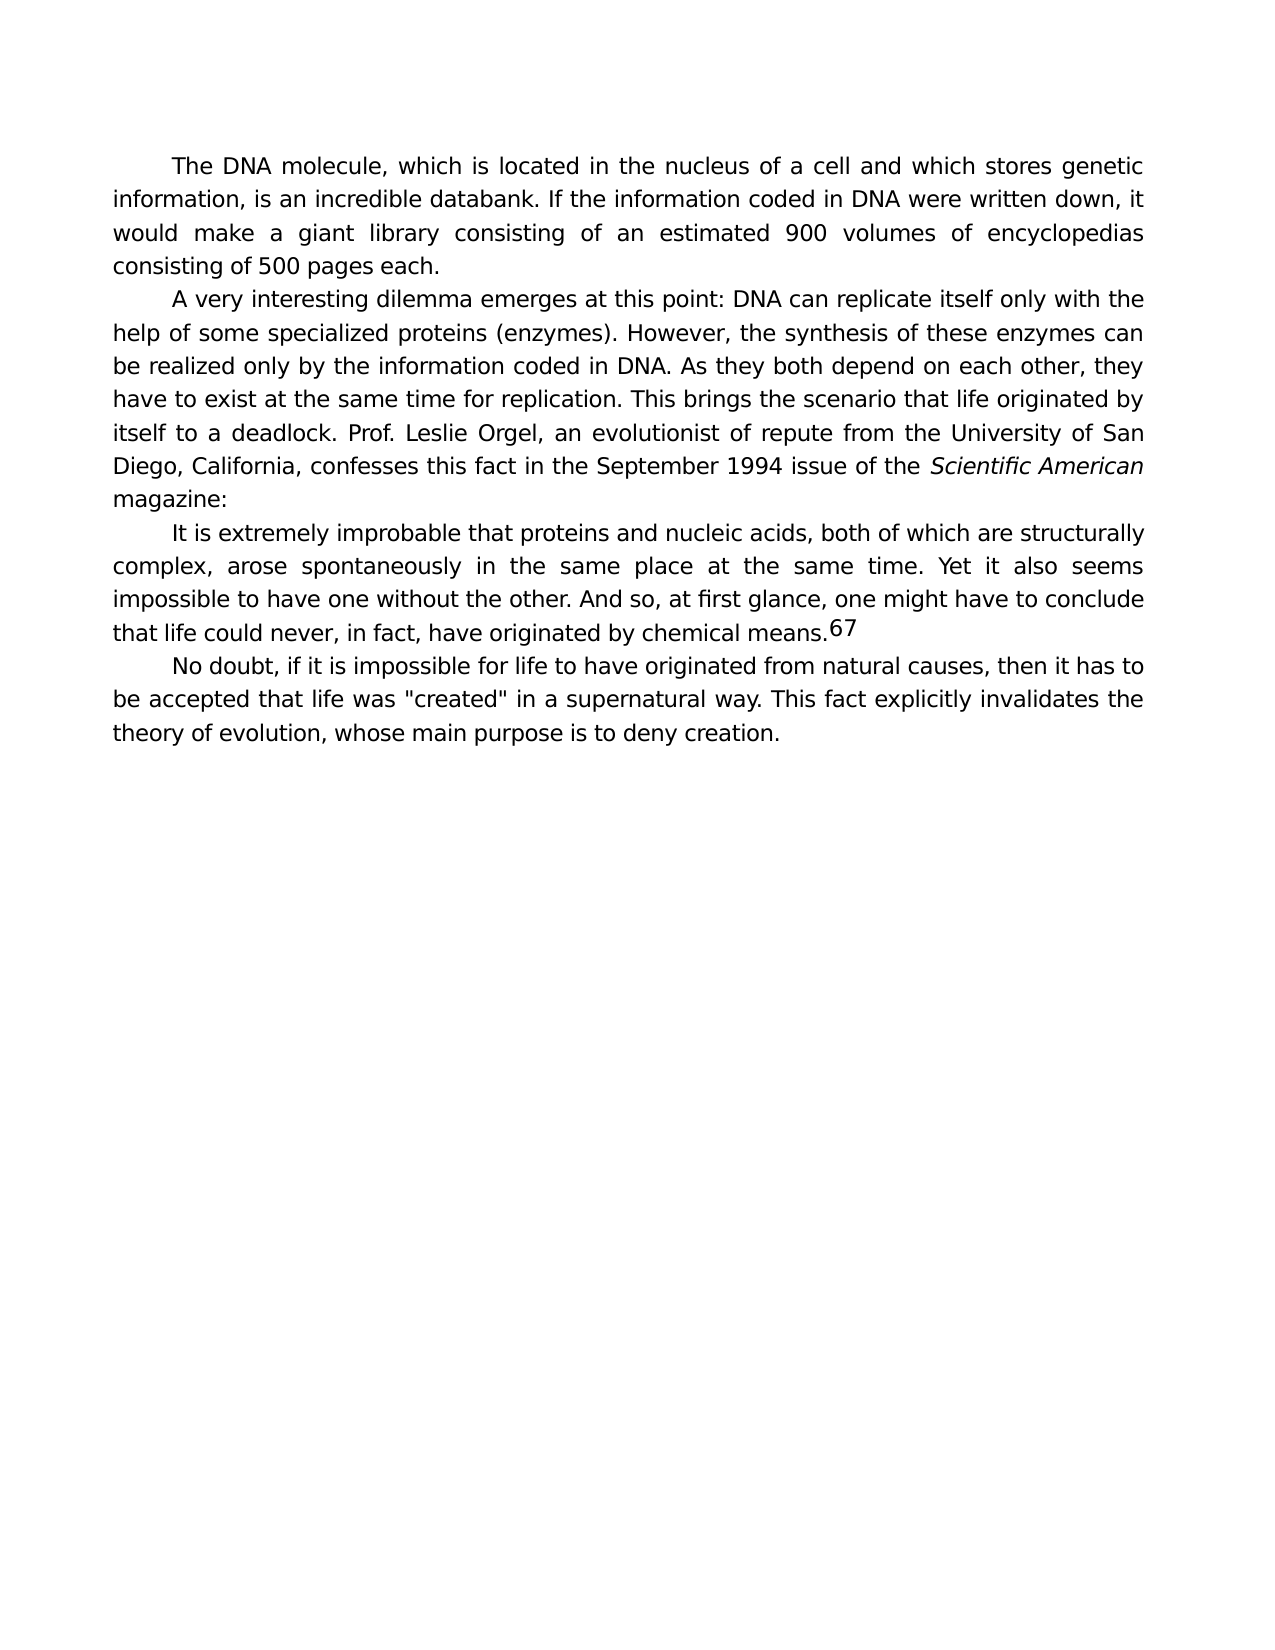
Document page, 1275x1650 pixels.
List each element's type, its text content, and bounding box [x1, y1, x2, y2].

text The DNA molecule, which is located in the nucleus of a cell and which stores genetic information, is an incredible databank. If the information coded in DNA were written down, it would make a giant library consisting of an estimated 900 volumes of encyclopedias consisting of 500 pages each. [112, 148, 1145, 281]
text A very interesting dilemma emerges at this point: DNA can replicate itself only with the help of some specialized proteins (enzymes). However, the synthesis of these enzymes can be realized only by the information coded in DNA. As they both depend on each other, they have to exist at the same time for replication. This brings the scenario that life originated by itself to a deadlock. Prof. Leslie Orgel, an evolutionist of repute from the University of San Diego, California, confesses this fact in the September 1994 issue of the Scientific American magazine: [112, 281, 1145, 514]
text It is extremely improbable that proteins and nucleic acids, both of which are structurally complex, arose spontaneously in the same place at the same time. Yet it also seems impossible to have one without the other. And so, at first glance, one might have to conclude that life could never, in fact, have originated by chemical means.67 [112, 514, 1145, 648]
text No doubt, if it is impossible for life to have originated from natural causes, then it has to be accepted that life was "created" in a supernatural way. This fact explicitly invalidates the theory of evolution, whose main purpose is to deny creation. [112, 648, 1145, 748]
